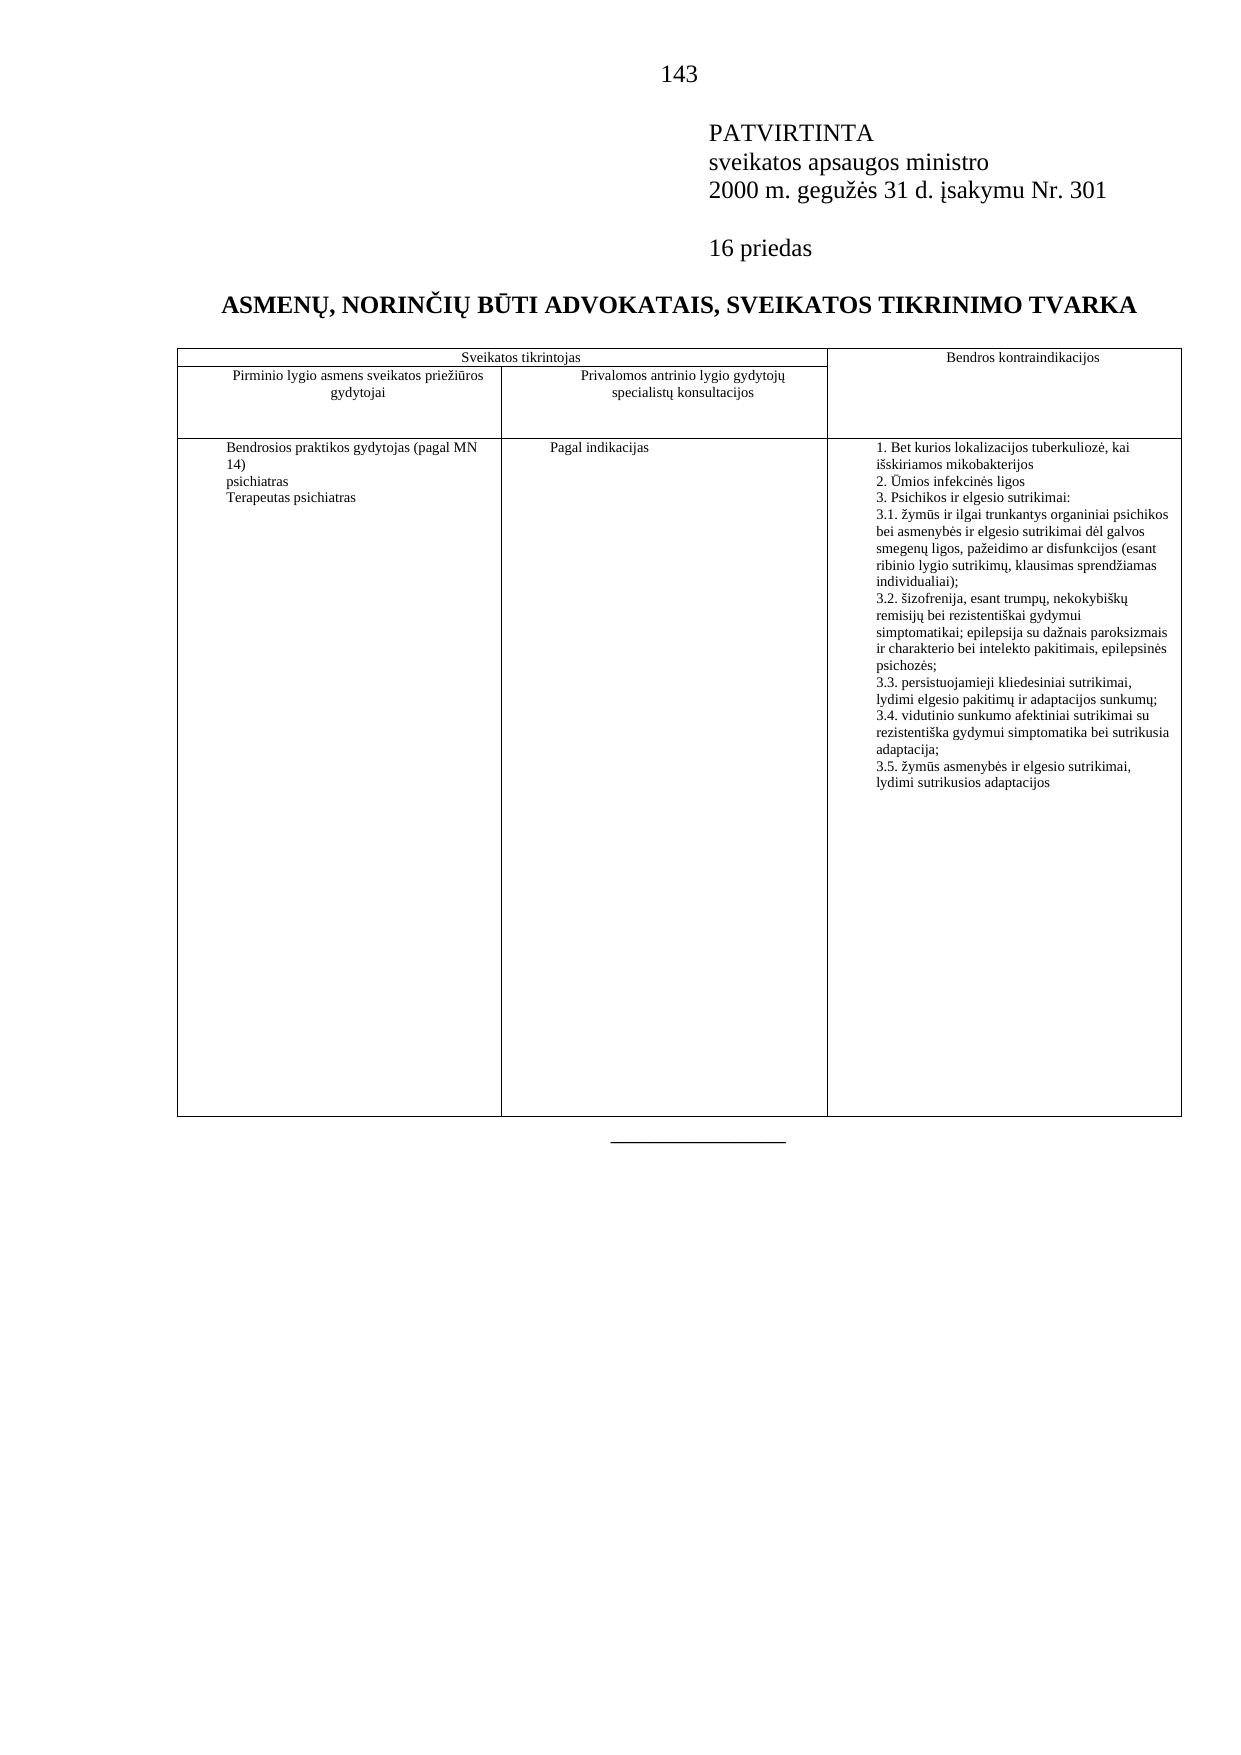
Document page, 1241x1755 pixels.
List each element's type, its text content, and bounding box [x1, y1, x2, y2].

text sveikatos apsaugos ministro [709, 147, 1181, 176]
table_cell Pagal indikacijas [502, 439, 827, 1116]
table_cell 1. Bet kurios lokalizacijos tuberkuliozė, kai išskiriamos mikobakterijos 2. Ūmios infekcinės ligos 3. Psichikos ir elgesio sutrikimai: 3.1. žymūs ir ilgai trunkantys organiniai psichikos bei asmenybės ir elgesio sutrikimai dėl galvos smegenų ligos, pažeidimo ar disfunkcijos (esant ribinio lygio sutrikimų, klausimas sprendžiamas individualiai); 3.2. šizofrenija, esant trumpų, nekokybiškų remisijų bei rezistentiškai gydymui simptomatikai; epilepsija su dažnais paroksizmais ir charakterio bei intelekto pakitimais, epilepsinės psichozės; 3.3. persistuojamieji kliedesiniai sutrikimai, lydimi elgesio pakitimų ir adaptacijos sunkumų; 3.4. vidutinio sunkumo afektiniai sutrikimai su rezistentiška gydymui simptomatika bei sutrikusia adaptacija; 3.5. žymūs asmenybės ir elgesio sutrikimai, lydimi sutrikusios adaptacijos [828, 439, 1181, 1116]
table_cell Pirminio lygio asmens sveikatos priežiūros gydytojai [178, 367, 501, 438]
text ASMENŲ, NORINČIŲ BŪTI ADVOKATAIS, SVEIKATOS TIKRINIMO TVARKA [177, 291, 1181, 319]
text ______________ [215, 1117, 1181, 1146]
table_header Sveikatos tikrintojas [178, 349, 827, 366]
table_header Bendros kontraindikacijos [828, 349, 1181, 438]
text 2000 m. gegužės 31 d. įsakymu Nr. 301 [709, 176, 1181, 204]
table_cell Bendrosios praktikos gydytojas (pagal MN 14) psichiatras Terapeutas psichiatras [178, 439, 501, 1116]
text PATVIRTINTA [709, 118, 1181, 147]
table_cell Privalomos antrinio lygio gydytojų specialistų konsultacijos [502, 367, 827, 438]
text 16 priedas [709, 233, 1181, 262]
